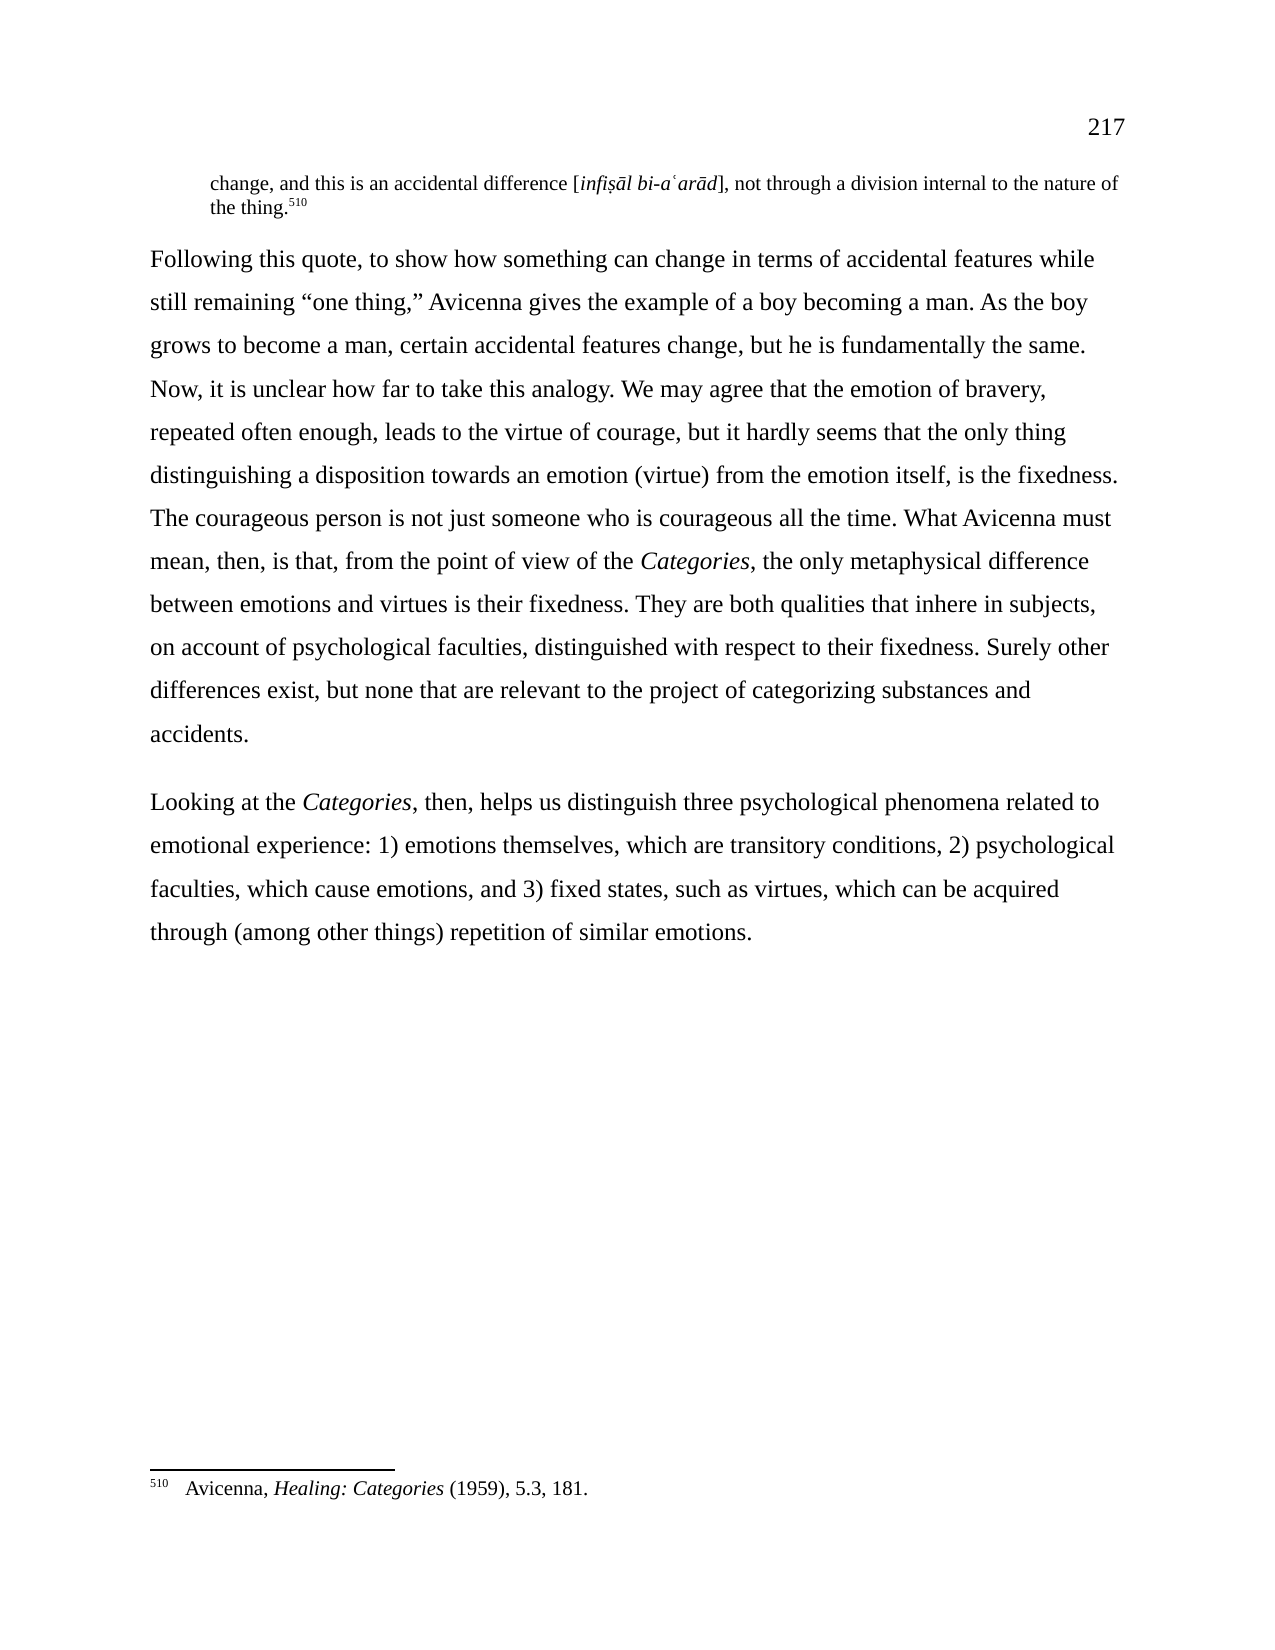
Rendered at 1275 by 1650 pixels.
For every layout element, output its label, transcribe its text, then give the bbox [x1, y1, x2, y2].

text Avicenna, Healing: Categories (1959), 5.3, 181. [150, 1476, 1125, 1500]
text Following this quote, to show how something can change in terms of accidental features while still remaining “one thing,” Avicenna gives the example of a boy becoming a man. As the boy grows to become a man, certain accidental features change, but he is fundamentally the same. Now, it is unclear how far to take this analogy. We may agree that the emotion of bravery, repeated often enough, leads to the virtue of courage, but it hardly seems that the only thing distinguishing a disposition towards an emotion (virtue) from the emotion itself, is the fixedness. The courageous person is not just someone who is courageous all the time. What Avicenna must mean, then, is that, from the point of view of the Categories, the only metaphysical difference between emotions and virtues is their fixedness. They are both qualities that inhere in subjects, on account of psychological faculties, distinguished with respect to their fixedness. Surely other differences exist, but none that are relevant to the project of categorizing substances and accidents. [150, 244, 1125, 747]
text change, and this is an accidental difference [infiṣāl bi-aʿarād], not through a division internal to the nature of the thing. [210, 171, 1125, 219]
text Looking at the Categories, then, helps us distinguish three psychological phenomena related to emotional experience: 1) emotions themselves, which are transitory conditions, 2) psychological faculties, which cause emotions, and 3) fixed states, such as virtues, which can be acquired through (among other things) repetition of similar emotions. [150, 787, 1125, 946]
